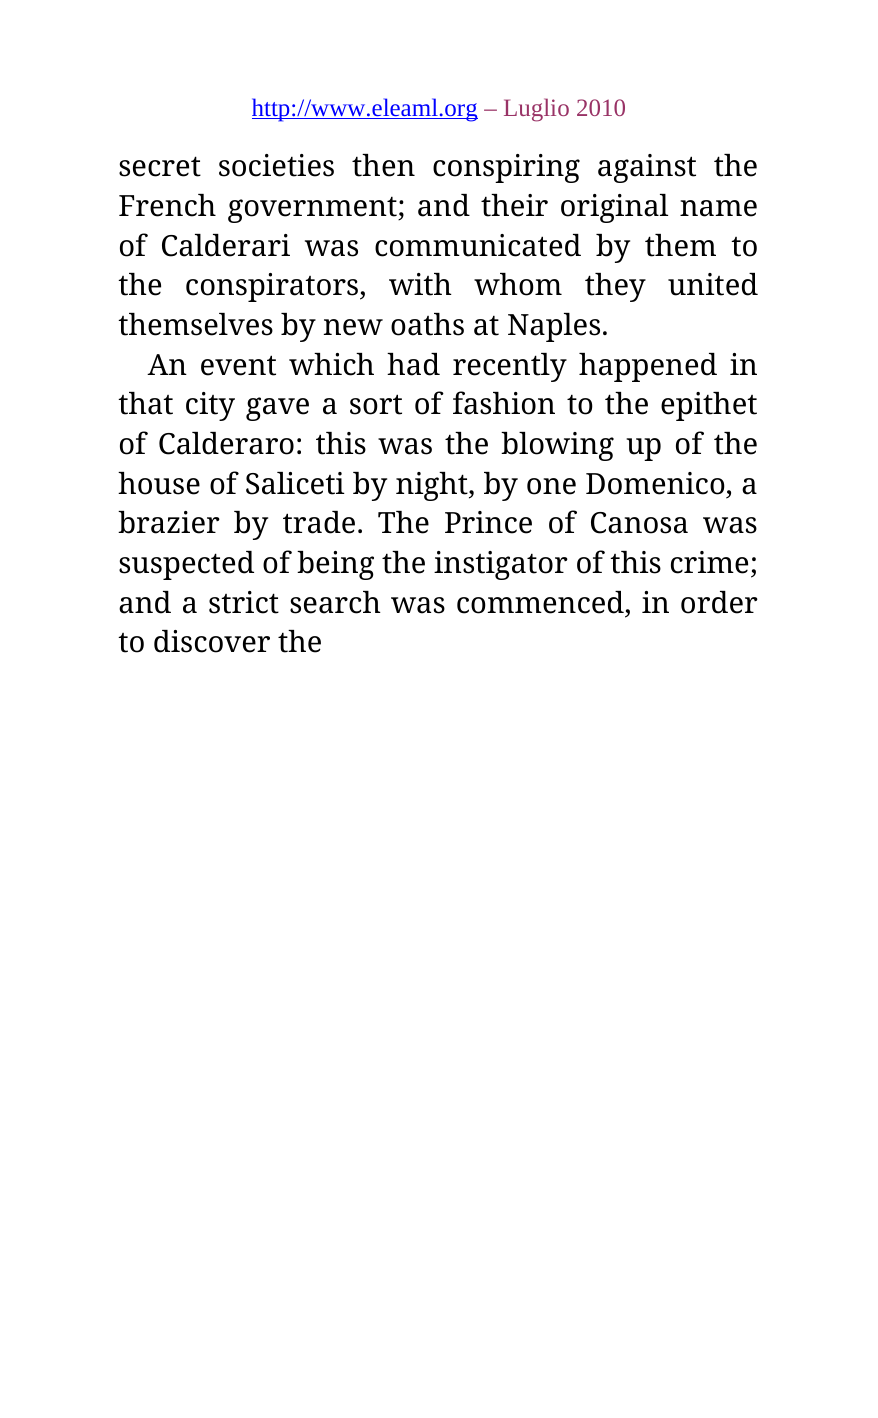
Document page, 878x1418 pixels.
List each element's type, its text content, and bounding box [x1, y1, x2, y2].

text An event which had recently happened in that city gave a sort of fashion to the epithet of Calderaro: this was the blowing up of the house of Saliceti by night, by one Domenico, a brazier by trade. The Prince of Canosa was suspected of being the instigator of this crime; and a strict search was commenced, in order to discover the [118, 344, 759, 661]
text secret societies then conspiring against the French government; and their original name of Calderari was communicated by them to the conspirators, with whom they united themselves by new oaths at Naples. [118, 146, 759, 344]
